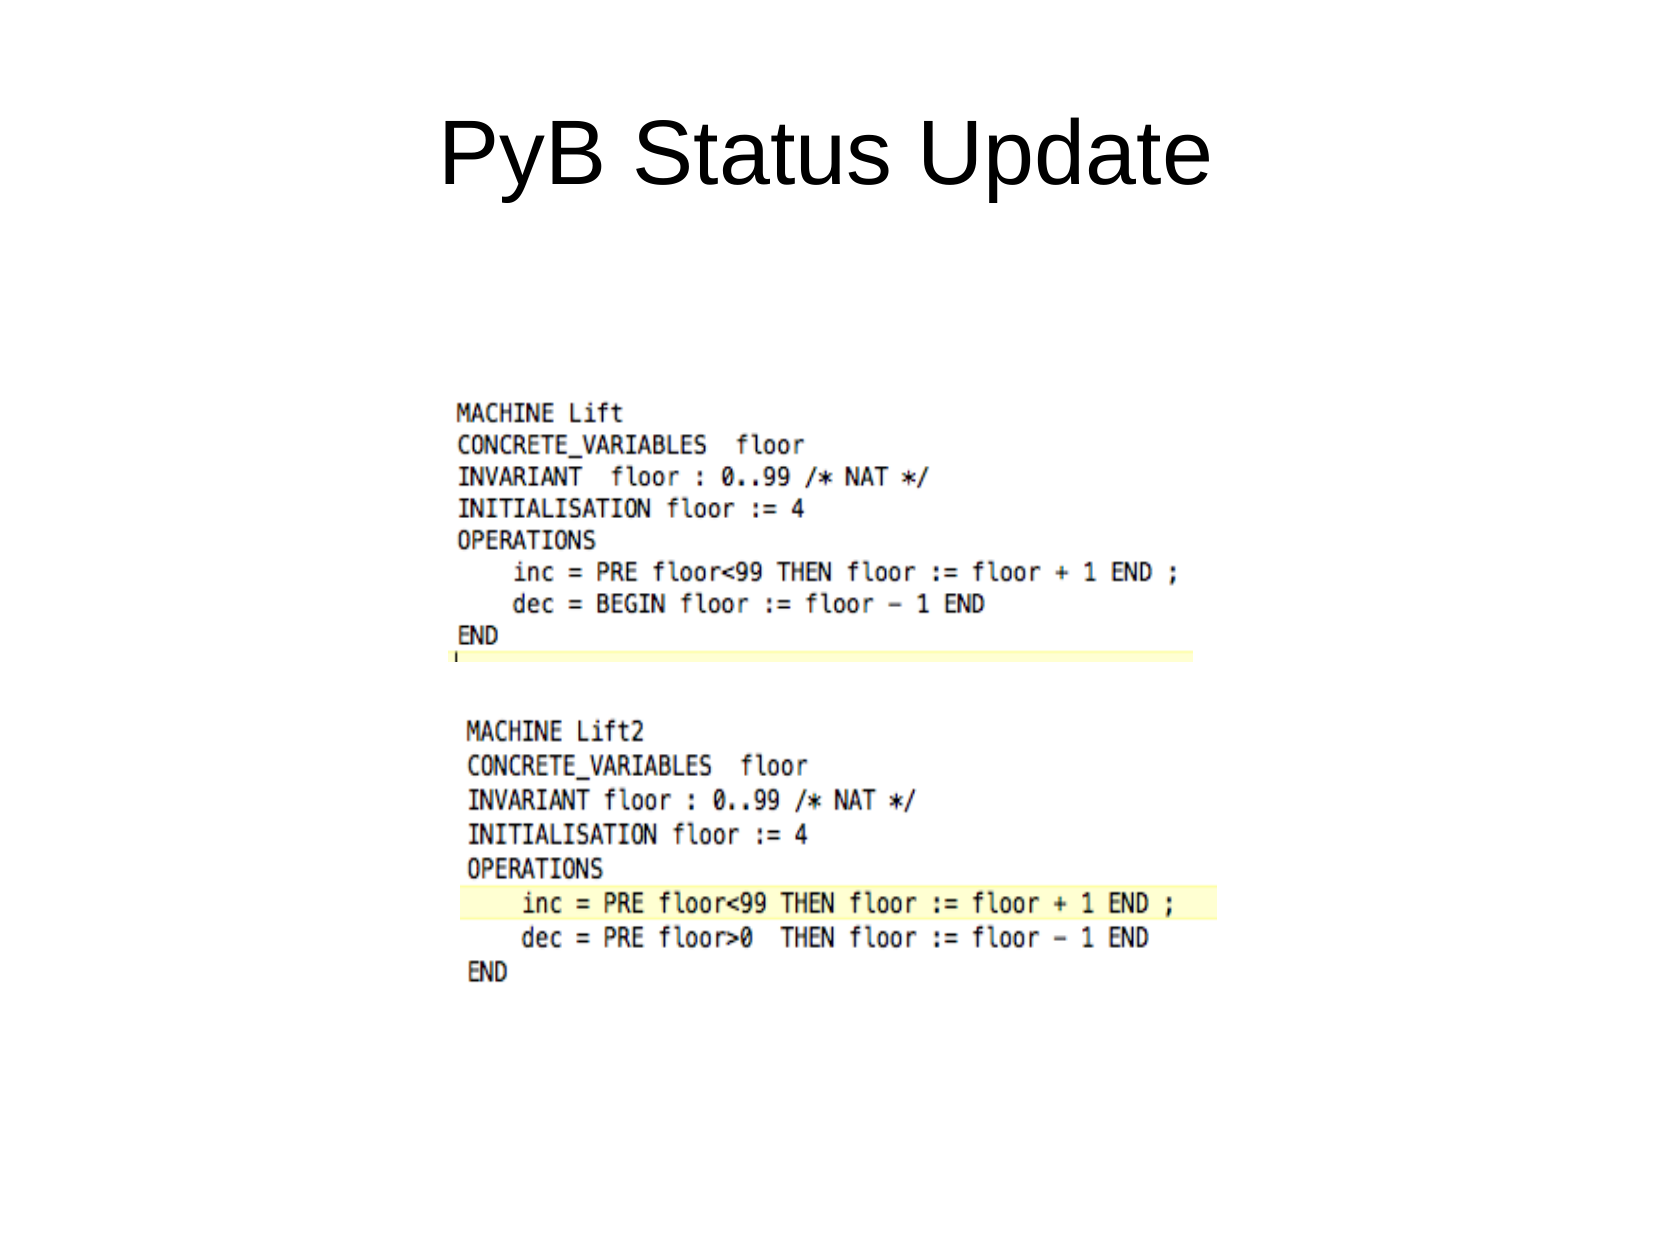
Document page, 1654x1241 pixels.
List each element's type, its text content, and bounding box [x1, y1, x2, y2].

picture [448, 393, 1193, 662]
picture [460, 705, 1217, 1028]
title PyB Status Update [82, 49, 1571, 257]
